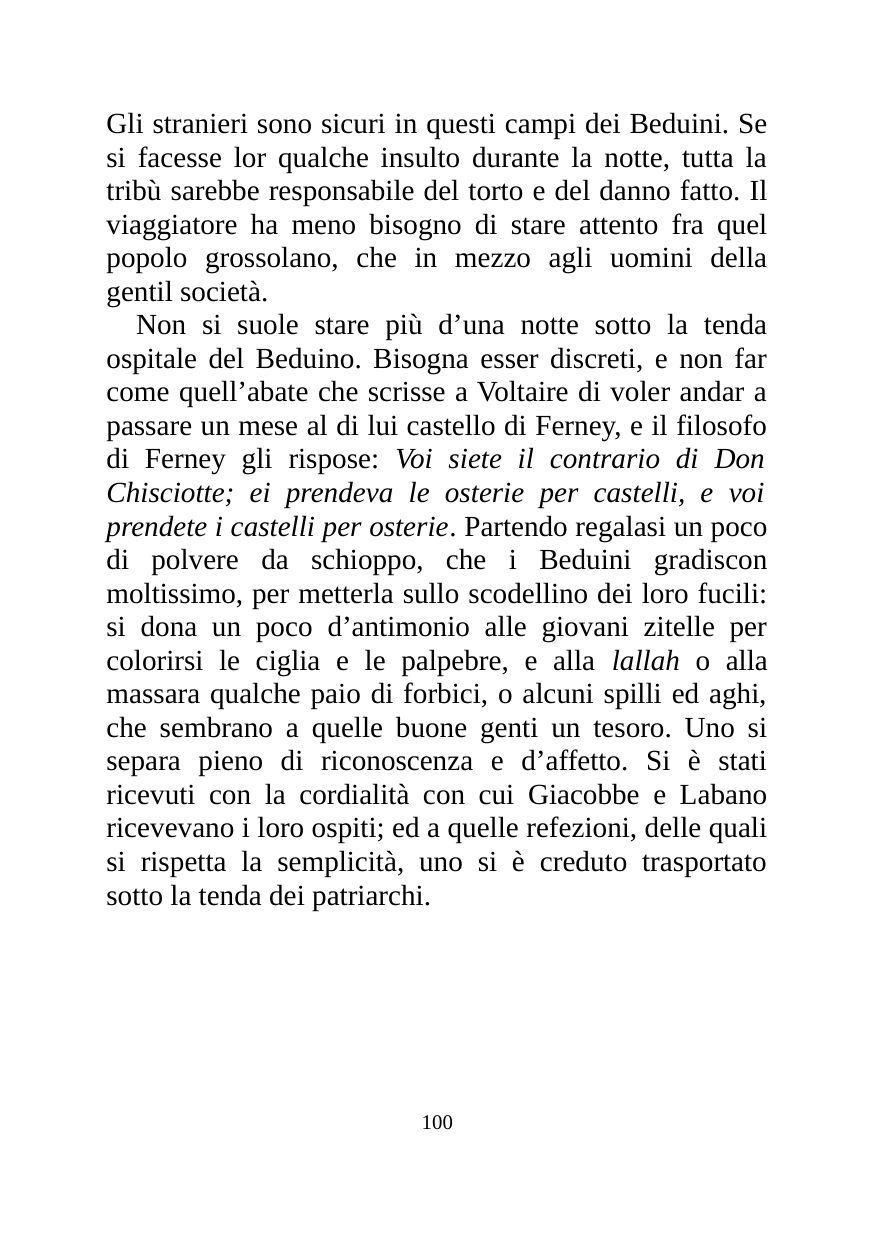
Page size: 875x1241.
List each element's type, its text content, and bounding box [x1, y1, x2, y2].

text Non si suole stare più d’una notte sotto la tenda ospitale del Beduino. Bisogna esser discreti, e non far come quell’abate che scrisse a Voltaire di voler andar a passare un mese al di lui castello di Ferney, e il filosofo di Ferney gli rispose: Voi siete il contrario di Don Chisciotte; ei prendeva le osterie per castelli, e voi prendete i castelli per osterie. Partendo regalasi un poco di polvere da schioppo, che i Beduini gradiscon moltissimo, per metterla sullo scodellino dei loro fucili: si dona un poco d’antimonio alle giovani zitelle per colorirsi le ciglia e le palpebre, e alla lallah o alla massara qualche paio di forbici, o alcuni spilli ed aghi, che sembrano a quelle buone genti un tesoro. Uno si separa pieno di riconoscenza e d’affetto. Si è stati ricevuti con la cordialità con cui Giacobbe e Labano ricevevano i loro ospiti; ed a quelle refezioni, delle quali si rispetta la semplicità, uno si è creduto trasportato sotto la tenda dei patriarchi. [106, 307, 768, 911]
text Gli stranieri sono sicuri in questi campi dei Beduini. Se si facesse lor qualche insulto durante la notte, tutta la tribù sarebbe responsabile del torto e del danno fatto. Il viaggiatore ha meno bisogno di stare attento fra quel popolo grossolano, che in mezzo agli uomini della gentil società. [106, 106, 768, 307]
